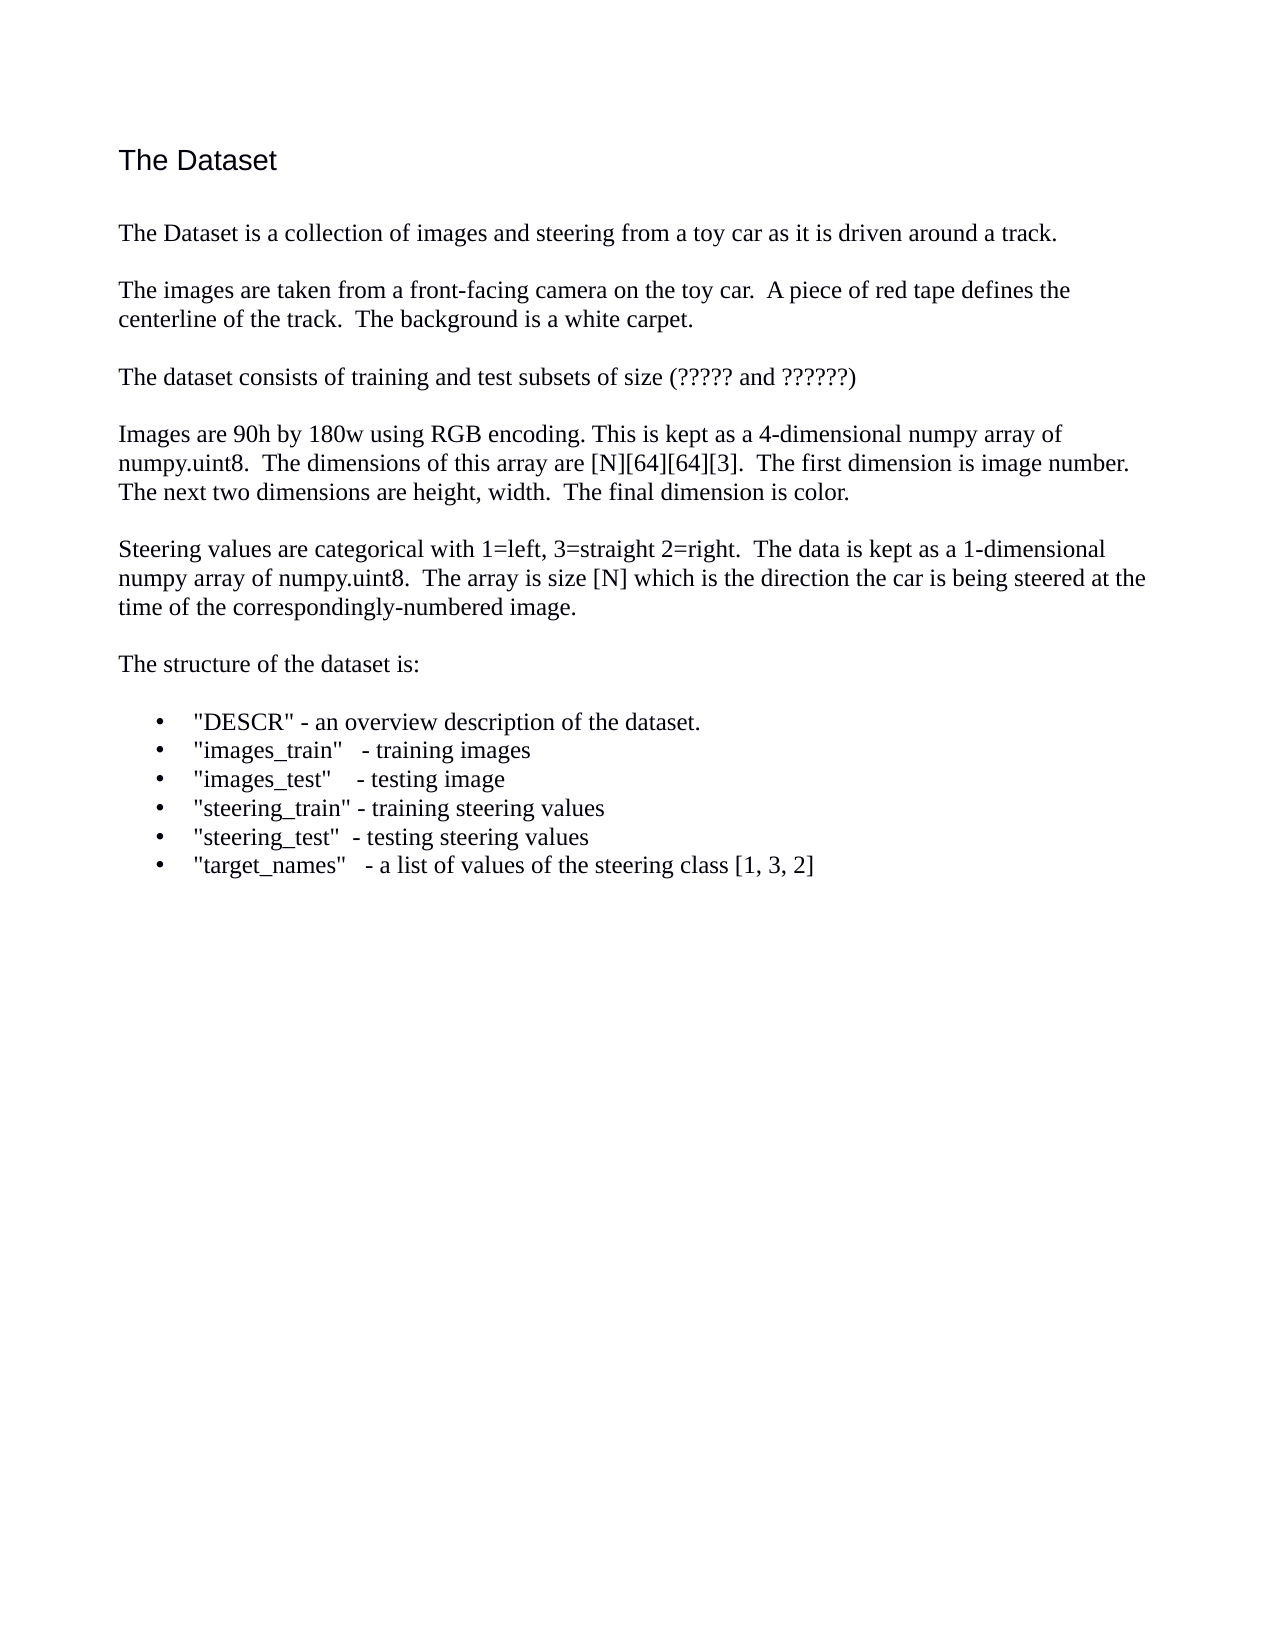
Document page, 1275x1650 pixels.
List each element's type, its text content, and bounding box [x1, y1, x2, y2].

list "images_train" - training images [156, 735, 1157, 764]
text The images are taken from a front-facing camera on the toy car. A piece of red tape defines the centerline of the track. The background is a white carpet. [118, 275, 1157, 333]
text Images are 90h by 180w using RGB encoding. This is kept as a 4-dimensional numpy array of numpy.uint8. The dimensions of this array are [N][64][64][3]. The first dimension is image number. The next two dimensions are height, width. The final dimension is color. [118, 419, 1157, 505]
list "images_test" - testing image [156, 764, 1157, 793]
list "DESCR" - an overview description of the dataset. [156, 707, 1157, 735]
text The Dataset is a collection of images and steering from a toy car as it is driven around a track. [118, 218, 1157, 247]
subtitle The Dataset [118, 143, 1157, 177]
text Steering values are categorical with 1=left, 3=straight 2=right. The data is kept as a 1-dimensional numpy array of numpy.uint8. The array is size [N] which is the direction the car is being steered at the time of the correspondingly-numbered image. [118, 534, 1157, 620]
text The structure of the dataset is: [118, 649, 1157, 678]
list "steering_test" - testing steering values [156, 822, 1157, 850]
list "target_names" - a list of values of the steering class [1, 3, 2] [156, 850, 1157, 879]
list "steering_train" - training steering values [156, 793, 1157, 822]
text The dataset consists of training and test subsets of size (????? and ??????) [118, 362, 1157, 390]
